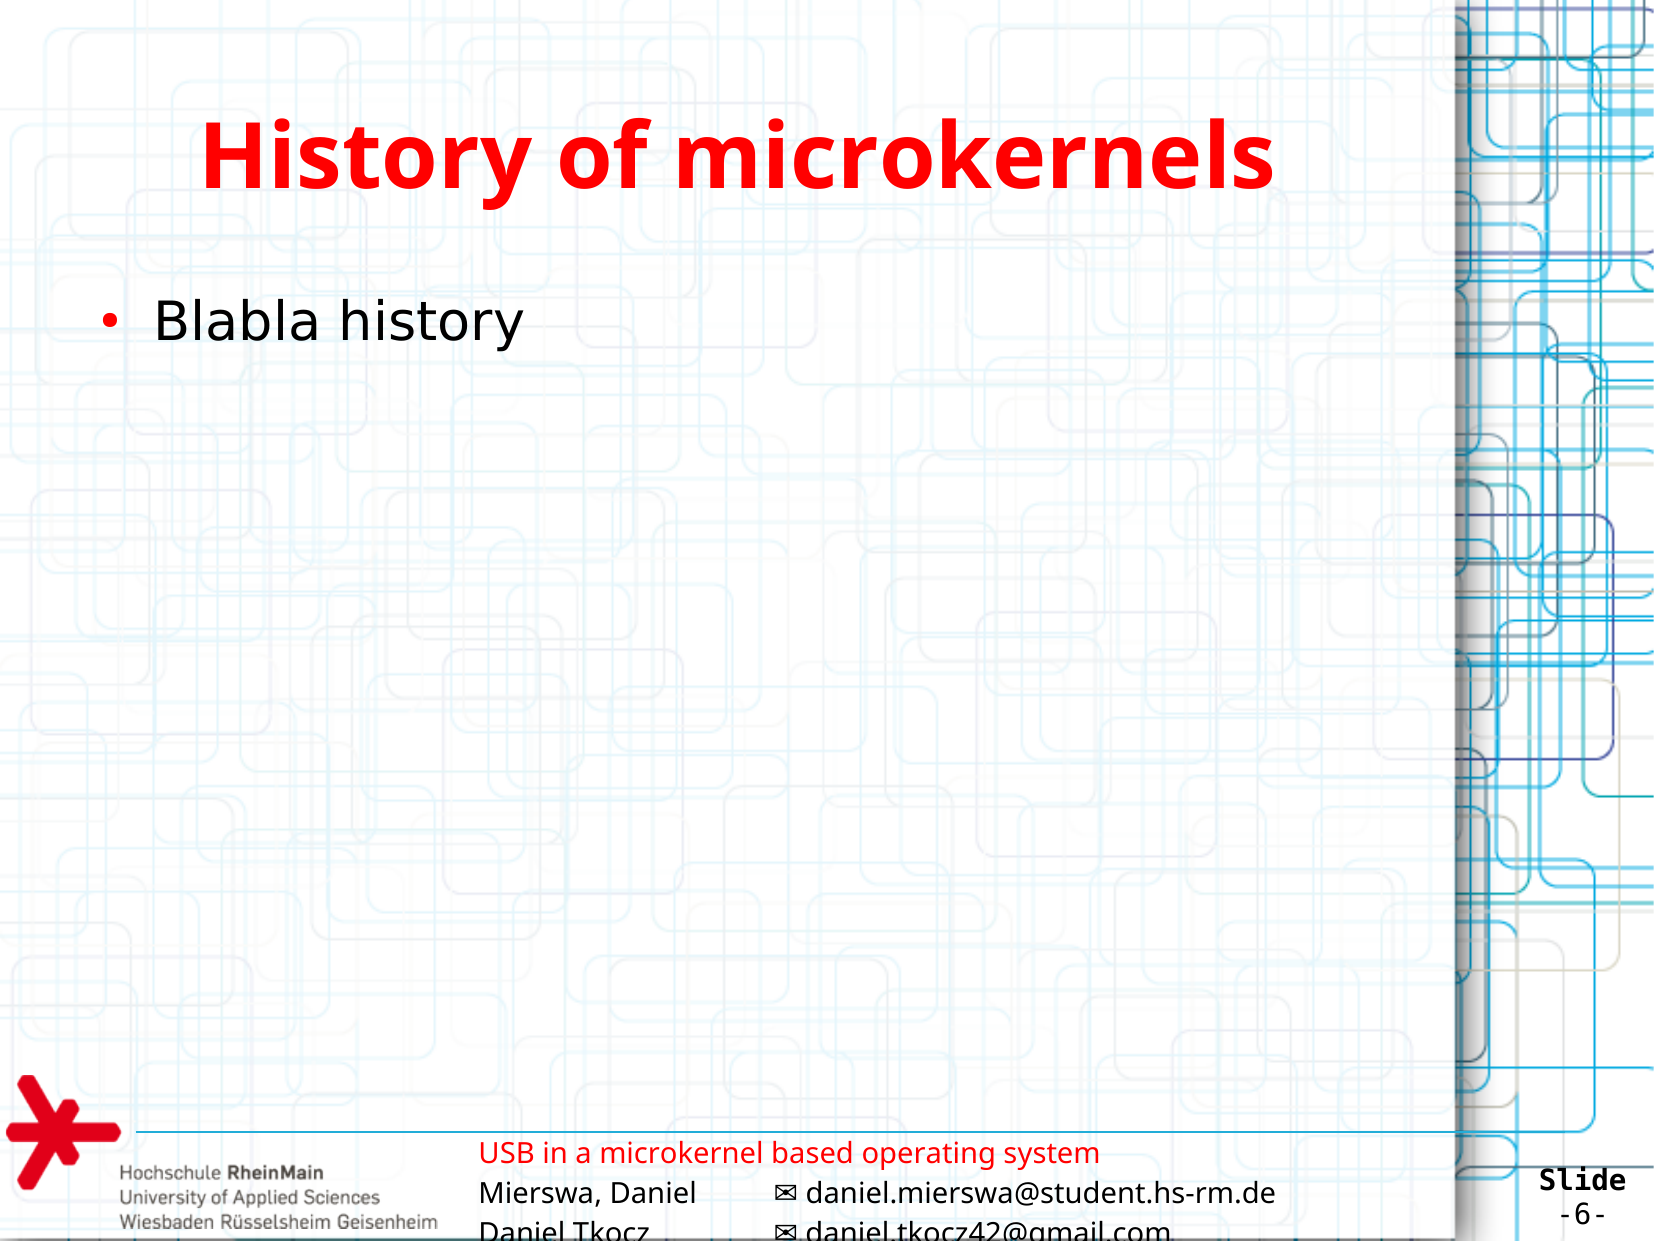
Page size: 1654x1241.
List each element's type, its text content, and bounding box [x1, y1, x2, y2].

picture [608, 1229, 617, 1241]
title History of microkernels [59, 49, 1418, 257]
picture [788, 1228, 794, 1237]
picture [521, 1229, 529, 1241]
picture [809, 1229, 818, 1241]
picture [1051, 1229, 1058, 1241]
picture [1006, 1224, 1024, 1241]
list Blabla history [82, 290, 1418, 1010]
picture [827, 1235, 834, 1241]
picture [844, 1229, 852, 1241]
picture [1061, 1229, 1068, 1241]
picture [927, 1229, 936, 1241]
picture [483, 1224, 495, 1241]
picture [776, 1228, 782, 1237]
picture [1149, 1229, 1156, 1241]
picture [545, 1229, 553, 1234]
picture [503, 1235, 510, 1241]
picture [1077, 1235, 1084, 1241]
picture [971, 1225, 979, 1236]
picture [869, 1229, 877, 1234]
picture [1159, 1229, 1166, 1241]
picture [778, 1234, 792, 1238]
picture [1032, 1229, 1041, 1241]
picture [1012, 1230, 1018, 1238]
picture [1130, 1229, 1139, 1241]
picture [0, 0, 1654, 1241]
picture [777, 1226, 793, 1231]
